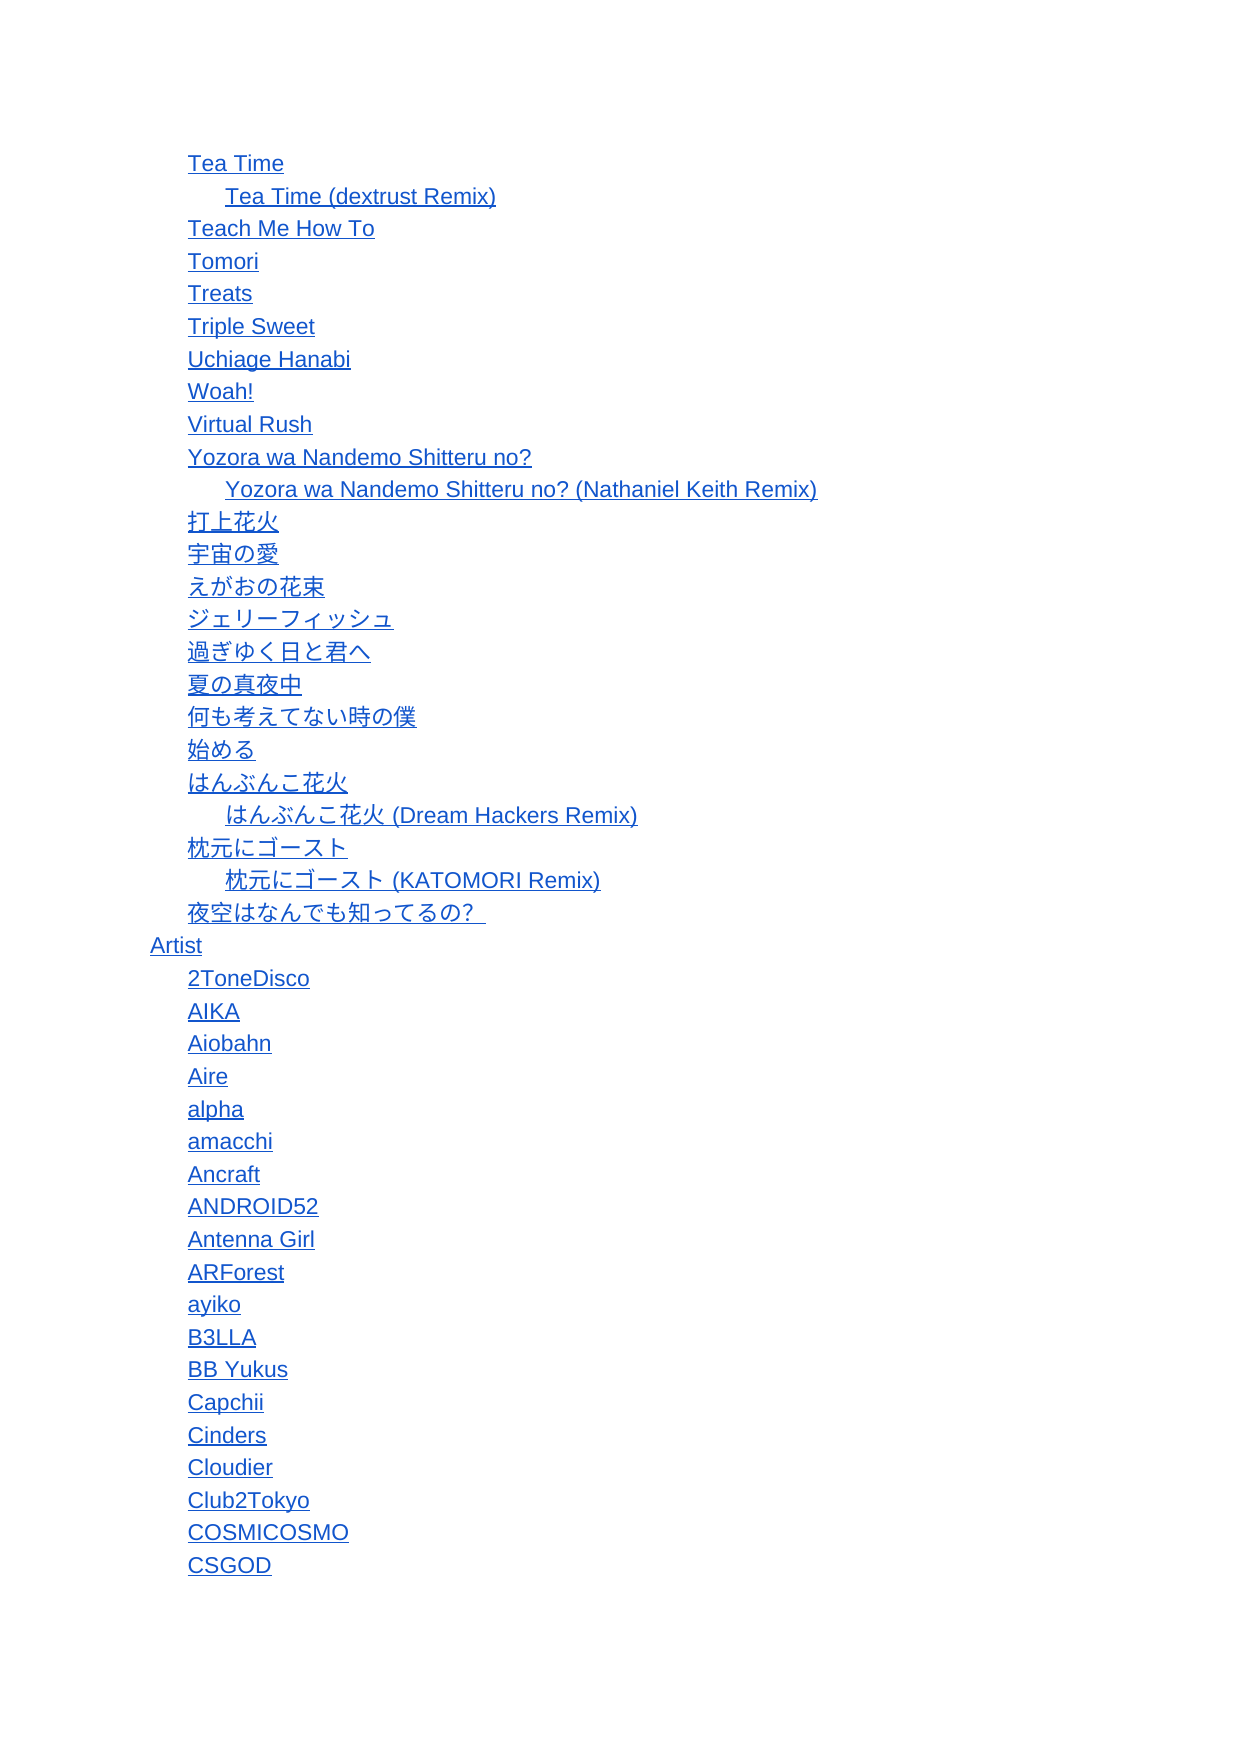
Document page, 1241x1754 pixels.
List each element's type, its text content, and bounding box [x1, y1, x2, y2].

text amacchi [187, 1128, 1090, 1154]
text はんぶんこ花火 (Dream Hackers Remix) [225, 802, 1090, 828]
text Capchii [187, 1389, 1090, 1415]
text Cloudier [187, 1454, 1090, 1481]
text 何も考えてない時の僕 [187, 704, 1090, 731]
text Cinders [187, 1422, 1090, 1448]
text ANDROID52 [187, 1193, 1090, 1220]
text B3LLA [187, 1324, 1090, 1350]
text Tea Time (dextrust Remix) [225, 183, 1090, 209]
text Treats [187, 280, 1090, 307]
text 夏の真夜中 [187, 672, 1090, 698]
text Antenna Girl [187, 1226, 1090, 1252]
text Yozora wa Nandemo Shitteru no? (Nathaniel Keith Remix) [225, 476, 1090, 502]
text Aire [187, 1063, 1090, 1089]
text Teach Me How To [187, 215, 1090, 242]
text 打上花火 [187, 509, 1090, 535]
text ayiko [187, 1291, 1090, 1317]
text えがおの花束 [187, 574, 1090, 600]
text Artist [150, 932, 1090, 959]
text Tea Time [187, 150, 1090, 176]
text はんぶんこ花火 [187, 769, 1090, 796]
text Ancraft [187, 1161, 1090, 1187]
text CSGOD [187, 1552, 1090, 1578]
text BB Yukus [187, 1356, 1090, 1383]
text 枕元にゴースト (KATOMORI Remix) [225, 867, 1090, 894]
text alpha [187, 1096, 1090, 1122]
text Aiobahn [187, 1030, 1090, 1057]
text 2ToneDisco [187, 965, 1090, 991]
text ジェリーフィッシュ [187, 606, 1090, 633]
text Club2Tokyo [187, 1487, 1090, 1513]
text Yozora wa Nandemo Shitteru no? [187, 443, 1090, 470]
text 枕元にゴースト [187, 835, 1090, 861]
text COSMICOSMO [187, 1519, 1090, 1546]
text Uchiage Hanabi [187, 346, 1090, 372]
text Woah! [187, 378, 1090, 404]
text 宇宙の愛 [187, 541, 1090, 568]
text 夜空はなんでも知ってるの？ [187, 900, 1090, 926]
text 始める [187, 737, 1090, 763]
text Virtual Rush [187, 411, 1090, 437]
text Triple Sweet [187, 313, 1090, 339]
text Tomori [187, 248, 1090, 274]
text 過ぎゆく日と君へ [187, 639, 1090, 665]
text AIKA [187, 998, 1090, 1024]
text ARForest [187, 1258, 1090, 1285]
